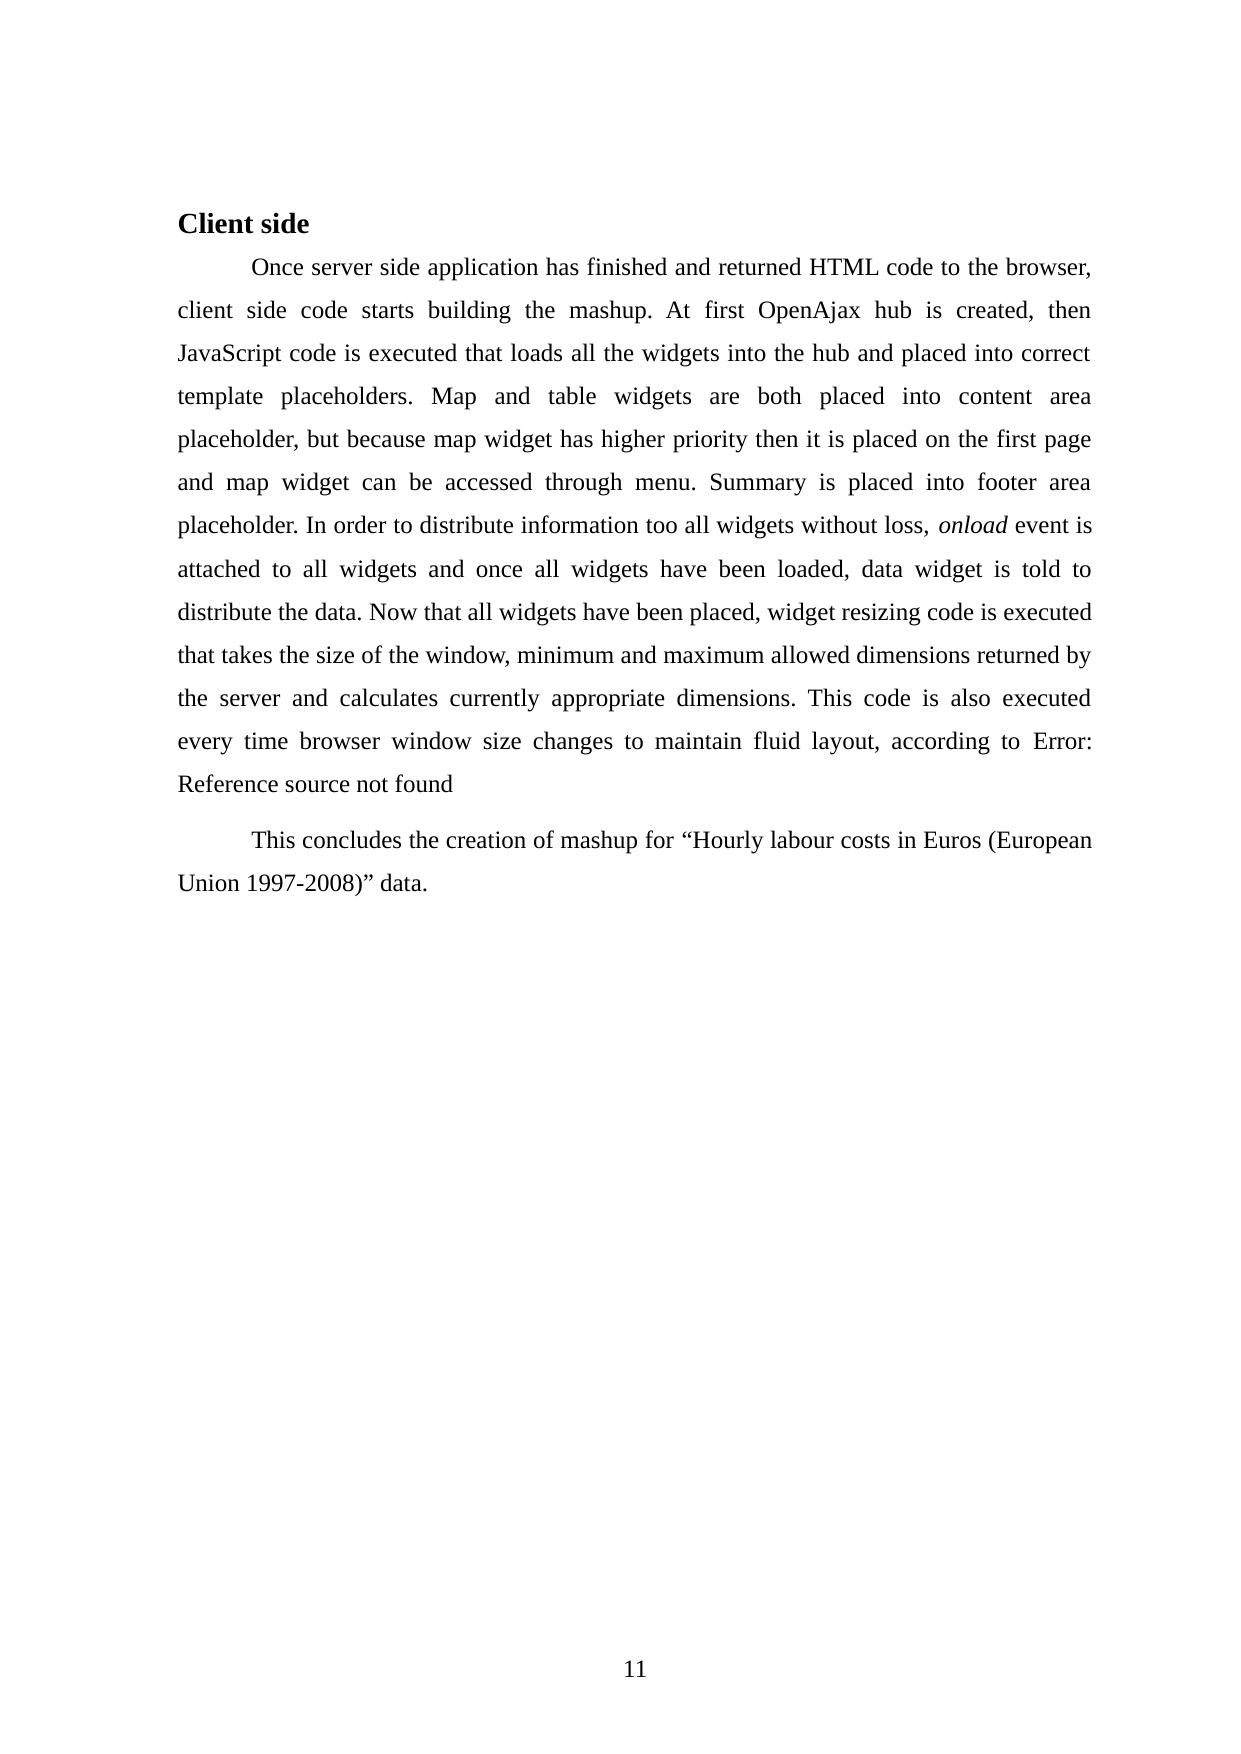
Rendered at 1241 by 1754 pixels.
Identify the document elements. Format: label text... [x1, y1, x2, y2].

text This concludes the creation of mashup for “Hourly labour costs in Euros (European Union 1997-2008)” data. [177, 825, 1093, 897]
text Once server side application has finished and returned HTML code to the browser, client side code starts building the mashup. At first OpenAjax hub is created, then JavaScript code is executed that loads all the widgets into the hub and placed into correct template placeholders. Map and table widgets are both placed into content area placeholder, but because map widget has higher priority then it is placed on the first page and map widget can be accessed through menu. Summary is placed into footer area placeholder. In order to distribute information too all widgets without loss, onload event is attached to all widgets and once all widgets have been loaded, data widget is told to distribute the data. Now that all widgets have been placed, widget resizing code is executed that takes the size of the window, minimum and maximum allowed dimensions returned by the server and calculates currently appropriate dimensions. This code is also executed every time browser window size changes to maintain fluid layout, according to Error: Reference source not found [177, 252, 1093, 798]
subtitle Client side [177, 206, 1093, 239]
